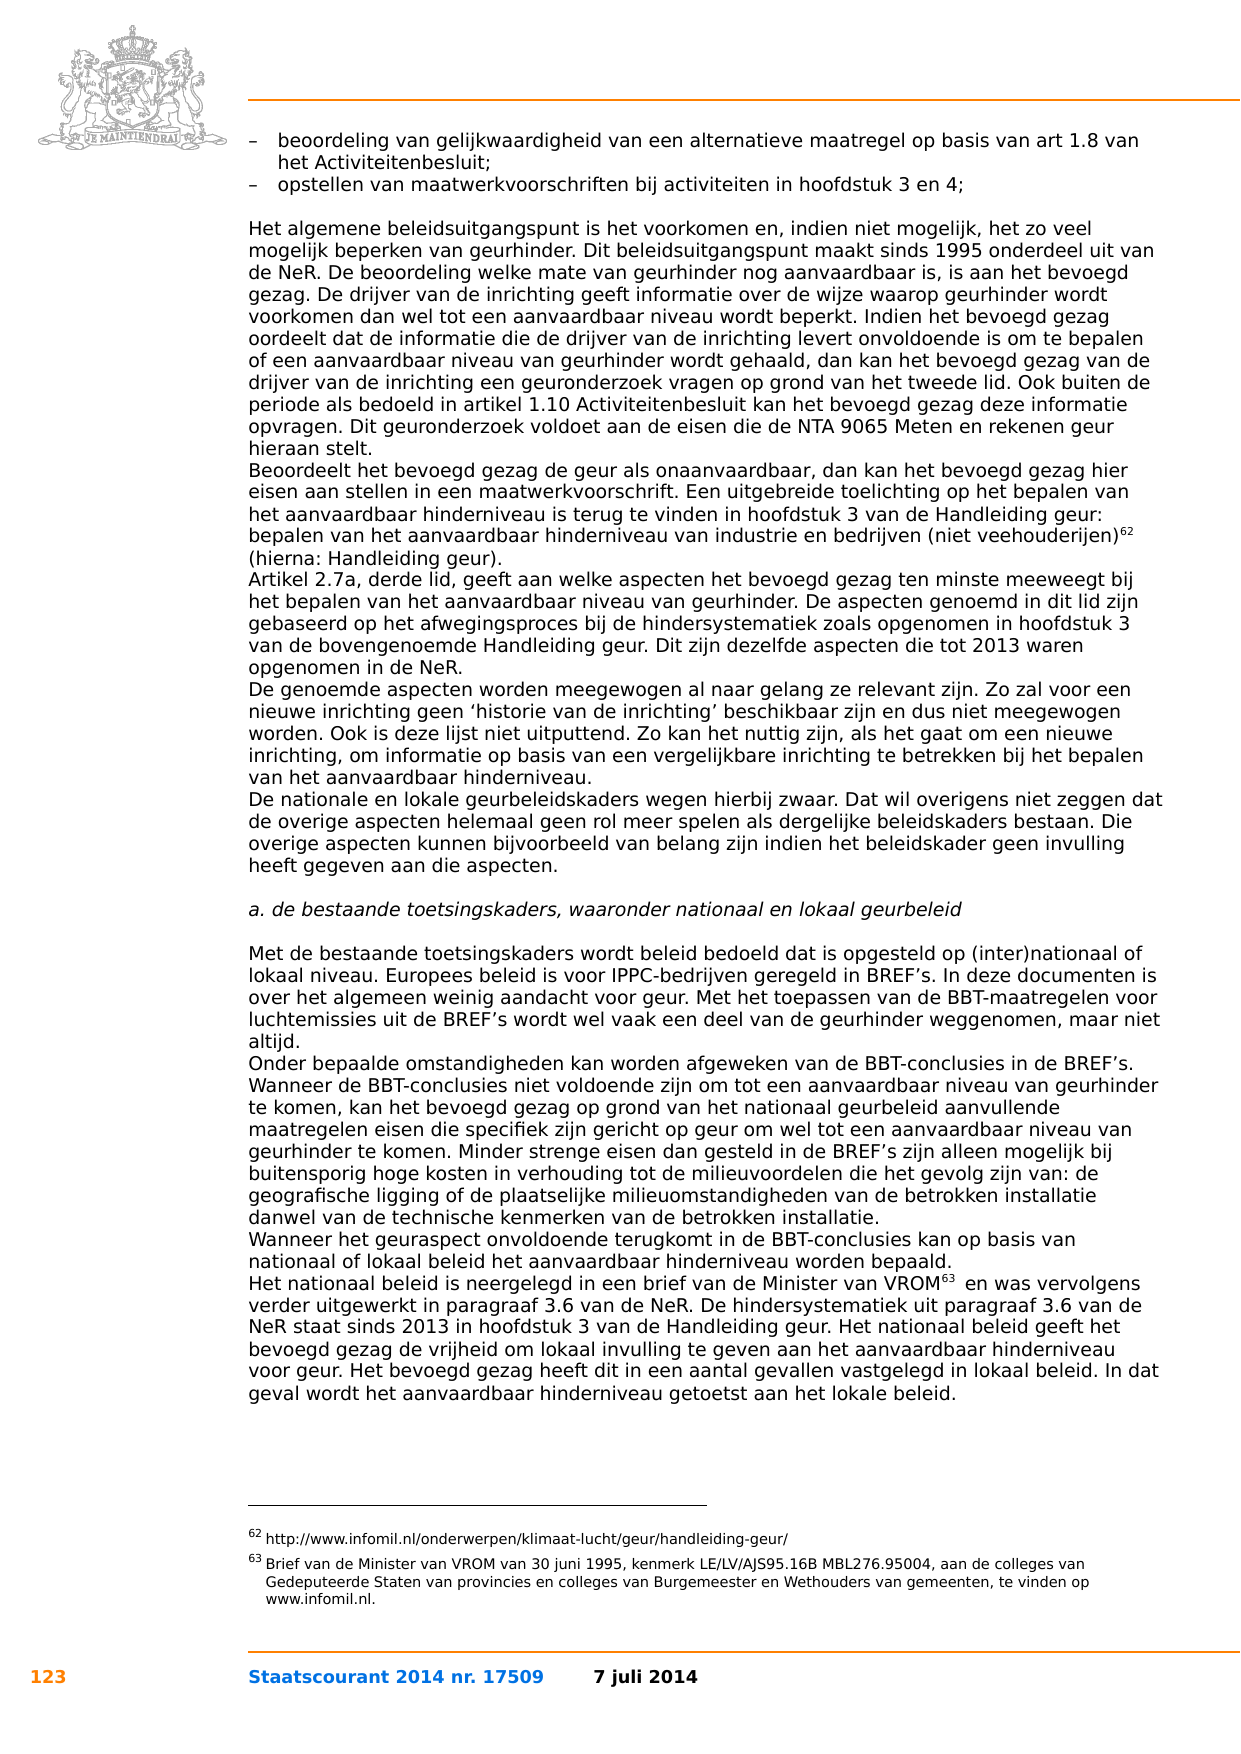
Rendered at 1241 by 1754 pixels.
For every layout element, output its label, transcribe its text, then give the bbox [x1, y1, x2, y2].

text Het algemene beleidsuitgangspunt is het voorkomen en, indien niet mogelijk, het zo veel mogelijk beperken van geurhinder. Dit beleidsuitgangspunt maakt sinds 1995 onderdeel uit van de NeR. De beoordeling welke mate van geurhinder nog aanvaardbaar is, is aan het bevoegd gezag. De drijver van de inrichting geeft informatie over de wijze waarop geurhinder wordt voorkomen dan wel tot een aanvaardbaar niveau wordt beperkt. Indien het bevoegd gezag oordeelt dat de informatie die de drijver van de inrichting levert onvoldoende is om te bepalen of een aanvaardbaar niveau van geurhinder wordt gehaald, dan kan het bevoegd gezag van de drijver van de inrichting een geuronderzoek vragen op grond van het tweede lid. Ook buiten de periode als bedoeld in artikel 1.10 Activiteitenbesluit kan het bevoegd gezag deze informatie opvragen. Dit geuronderzoek voldoet aan de eisen die de NTA 9065 Meten en rekenen geur hieraan stelt. [248, 218, 1163, 459]
text De genoemde aspecten worden meegewogen al naar gelang ze relevant zijn. Zo zal voor een nieuwe inrichting geen ‘historie van de inrichting’ beschikbaar zijn en dus niet meegewogen worden. Ook is deze lijst niet uitputtend. Zo kan het nuttig zijn, als het gaat om een nieuwe inrichting, om informatie op basis van een vergelijkbare inrichting te betrekken bij het bepalen van het aanvaardbaar hinderniveau. [248, 679, 1163, 789]
text Wanneer het geuraspect onvoldoende terugkomt in de BBT-conclusies kan op basis van nationaal of lokaal beleid het aanvaardbaar hinderniveau worden bepaald. [248, 1228, 1163, 1272]
picture [38, 25, 227, 150]
text – opstellen van maatwerkvoorschriften bij activiteiten in hoofdstuk 3 en 4; [248, 174, 1163, 196]
text Beoordeelt het bevoegd gezag de geur als onaanvaardbaar, dan kan het bevoegd gezag hier eisen aan stellen in een maatwerkvoorschrift. Een uitgebreide toelichting op het bepalen van het aanvaardbaar hinderniveau is terug te vinden in hoofdstuk 3 van de Handleiding geur: bepalen van het aanvaardbaar hinderniveau van industrie en bedrijven (niet veehouderijen) (hierna: Handleiding geur). [248, 459, 1163, 569]
text http://www.infomil.nl/onderwerpen/klimaat-lucht/geur/handleiding-geur/ [248, 1527, 1163, 1549]
text Brief van de Minister van VROM van 30 juni 1995, kenmerk LE/LV/AJS95.16B MBL276.95004, aan de colleges van Gedeputeerde Staten van provincies en colleges van Burgemeester en Wethouders van gemeenten, te vinden op www.infomil.nl. [248, 1552, 1163, 1608]
text – beoordeling van gelijkwaardigheid van een alternatieve maatregel op basis van art 1.8 van het Activiteitenbesluit; [248, 130, 1163, 174]
text De nationale en lokale geurbeleidskaders wegen hierbij zwaar. Dat wil overigens niet zeggen dat de overige aspecten helemaal geen rol meer spelen als dergelijke beleidskaders bestaan. Die overige aspecten kunnen bijvoorbeeld van belang zijn indien het beleidskader geen invulling heeft gegeven aan die aspecten. [248, 789, 1163, 877]
subtitle a. de bestaande toetsingskaders, waaronder nationaal en lokaal geurbeleid [248, 899, 1163, 921]
text Met de bestaande toetsingskaders wordt beleid bedoeld dat is opgesteld op (inter)nationaal of lokaal niveau. Europees beleid is voor IPPC-bedrijven geregeld in BREF’s. In deze documenten is over het algemeen weinig aandacht voor geur. Met het toepassen van de BBT-maatregelen voor luchtemissies uit de BREF’s wordt wel vaak een deel van de geurhinder weggenomen, maar niet altijd. [248, 943, 1163, 1053]
text Artikel 2.7a, derde lid, geeft aan welke aspecten het bevoegd gezag ten minste meeweegt bij het bepalen van het aanvaardbaar niveau van geurhinder. De aspecten genoemd in dit lid zijn gebaseerd op het afwegingsproces bij de hindersystematiek zoals opgenomen in hoofdstuk 3 van de bovengenoemde Handleiding geur. Dit zijn dezelfde aspecten die tot 2013 waren opgenomen in de NeR. [248, 569, 1163, 679]
text Onder bepaalde omstandigheden kan worden afgeweken van de BBT-conclusies in de BREF’s. Wanneer de BBT-conclusies niet voldoende zijn om tot een aanvaardbaar niveau van geurhinder te komen, kan het bevoegd gezag op grond van het nationaal geurbeleid aanvullende maatregelen eisen die specifiek zijn gericht op geur om wel tot een aanvaardbaar niveau van geurhinder te komen. Minder strenge eisen dan gesteld in de BREF’s zijn alleen mogelijk bij buitensporig hoge kosten in verhouding tot de milieuvoordelen die het gevolg zijn van: de geografische ligging of de plaatselijke milieuomstandigheden van de betrokken installatie danwel van de technische kenmerken van de betrokken installatie. [248, 1053, 1163, 1228]
text Het nationaal beleid is neergelegd in een brief van de Minister van VROM en was vervolgens verder uitgewerkt in paragraaf 3.6 van de NeR. De hindersystematiek uit paragraaf 3.6 van de NeR staat sinds 2013 in hoofdstuk 3 van de Handleiding geur. Het nationaal beleid geeft het bevoegd gezag de vrijheid om lokaal invulling te geven aan het aanvaardbaar hinderniveau voor geur. Het bevoegd gezag heeft dit in een aantal gevallen vastgelegd in lokaal beleid. In dat geval wordt het aanvaardbaar hinderniveau getoetst aan het lokale beleid. [248, 1272, 1163, 1404]
